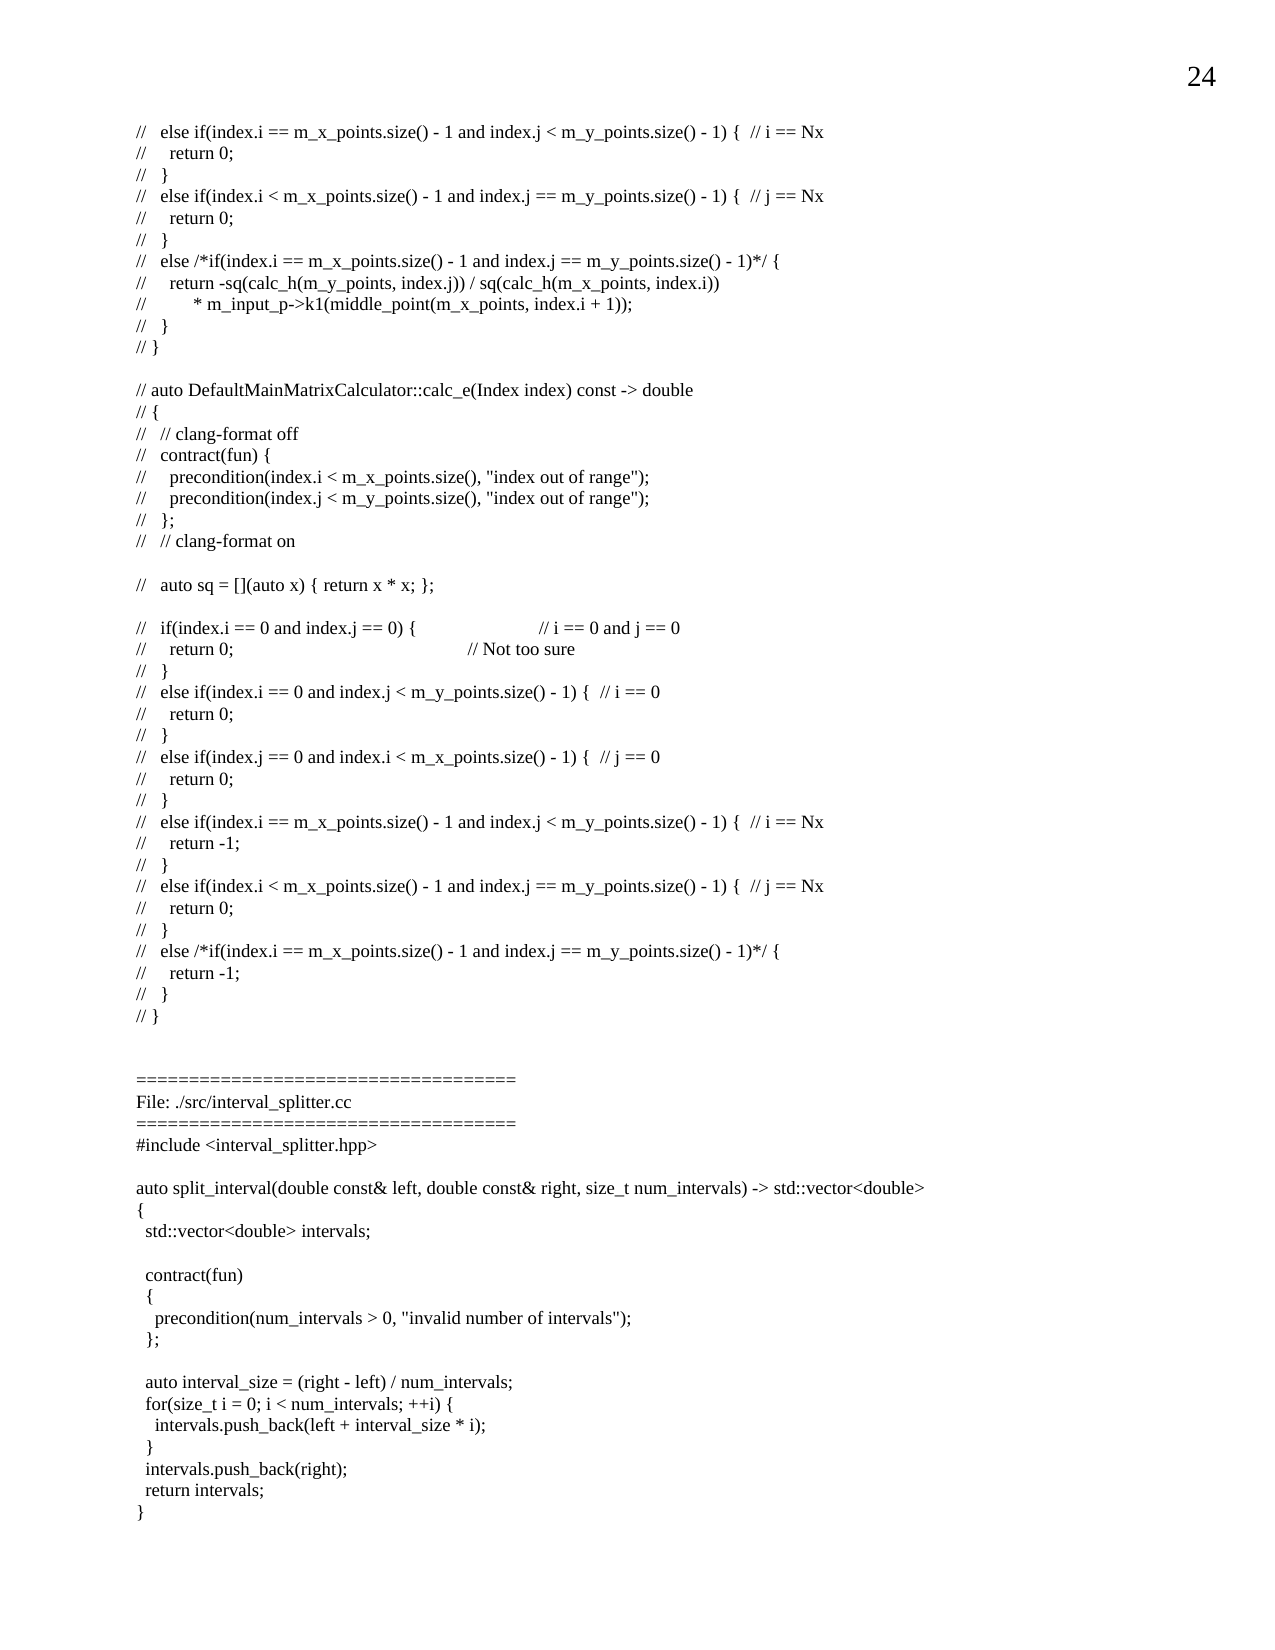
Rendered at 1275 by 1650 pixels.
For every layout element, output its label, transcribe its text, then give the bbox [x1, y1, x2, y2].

text // precondition(index.j < m_y_points.size(), "index out of range"); [133, 487, 1214, 509]
text ==================================== [133, 1112, 1214, 1134]
text // } [133, 1005, 1214, 1026]
text // } [133, 660, 1214, 681]
text // } [133, 315, 1214, 336]
text // else if(index.j == 0 and index.i < m_x_points.size() - 1) { // j == 0 [133, 746, 1214, 767]
text // } [133, 228, 1214, 250]
text precondition(num_intervals > 0, "invalid number of intervals"); [133, 1307, 1214, 1328]
text // } [133, 789, 1214, 811]
text // else if(index.i < m_x_points.size() - 1 and index.j == m_y_points.size() - 1) { // j == Nx [133, 875, 1214, 897]
text // // clang-format on [133, 530, 1214, 552]
text ==================================== [133, 1069, 1214, 1091]
text for(size_t i = 0; i < num_intervals; ++i) { [133, 1393, 1214, 1414]
text // else if(index.i < m_x_points.size() - 1 and index.j == m_y_points.size() - 1) { // j == Nx [133, 185, 1214, 207]
text // return 0; [133, 897, 1214, 918]
text // } [133, 854, 1214, 875]
text // return 0; [133, 703, 1214, 724]
text // // clang-format off [133, 422, 1214, 444]
text // contract(fun) { [133, 444, 1214, 466]
text // return 0; [133, 207, 1214, 228]
text // return 0; // Not too sure [133, 638, 1214, 660]
text { [133, 1199, 1214, 1220]
text // }; [133, 509, 1214, 530]
text // } [133, 918, 1214, 940]
text // else /*if(index.i == m_x_points.size() - 1 and index.j == m_y_points.size() - 1)*/ { [133, 940, 1214, 962]
text // else if(index.i == 0 and index.j < m_y_points.size() - 1) { // i == 0 [133, 681, 1214, 703]
text // return -1; [133, 962, 1214, 983]
text auto interval_size = (right - left) / num_intervals; [133, 1371, 1214, 1393]
text }; [133, 1328, 1214, 1350]
text // auto sq = [](auto x) { return x * x; }; [133, 573, 1214, 595]
text // auto DefaultMainMatrixCalculator::calc_e(Index index) const -> double [133, 379, 1214, 401]
text } [133, 1436, 1214, 1457]
text auto split_interval(double const& left, double const& right, size_t num_intervals) -> std::vector<double> [133, 1177, 1214, 1199]
text } [133, 1501, 1214, 1522]
text // return 0; [133, 142, 1214, 164]
text #include <interval_splitter.hpp> [133, 1134, 1214, 1156]
text // * m_input_p->k1(middle_point(m_x_points, index.i + 1)); [133, 293, 1214, 315]
text // else if(index.i == m_x_points.size() - 1 and index.j < m_y_points.size() - 1) { // i == Nx [133, 121, 1214, 142]
text // } [133, 724, 1214, 746]
text // else if(index.i == m_x_points.size() - 1 and index.j < m_y_points.size() - 1) { // i == Nx [133, 811, 1214, 832]
text intervals.push_back(left + interval_size * i); [133, 1414, 1214, 1436]
text // } [133, 164, 1214, 185]
text File: ./src/interval_splitter.cc [133, 1091, 1214, 1112]
text intervals.push_back(right); [133, 1457, 1214, 1479]
text // if(index.i == 0 and index.j == 0) { // i == 0 and j == 0 [133, 617, 1214, 638]
text // else /*if(index.i == m_x_points.size() - 1 and index.j == m_y_points.size() - 1)*/ { [133, 250, 1214, 272]
text // return -sq(calc_h(m_y_points, index.j)) / sq(calc_h(m_x_points, index.i)) [133, 272, 1214, 293]
text // precondition(index.i < m_x_points.size(), "index out of range"); [133, 466, 1214, 487]
text return intervals; [133, 1479, 1214, 1501]
text // return 0; [133, 767, 1214, 789]
text // { [133, 401, 1214, 422]
text contract(fun) [133, 1263, 1214, 1285]
text { [133, 1285, 1214, 1307]
text // return -1; [133, 832, 1214, 854]
text std::vector<double> intervals; [133, 1220, 1214, 1242]
text // } [133, 983, 1214, 1005]
text // } [133, 336, 1214, 358]
